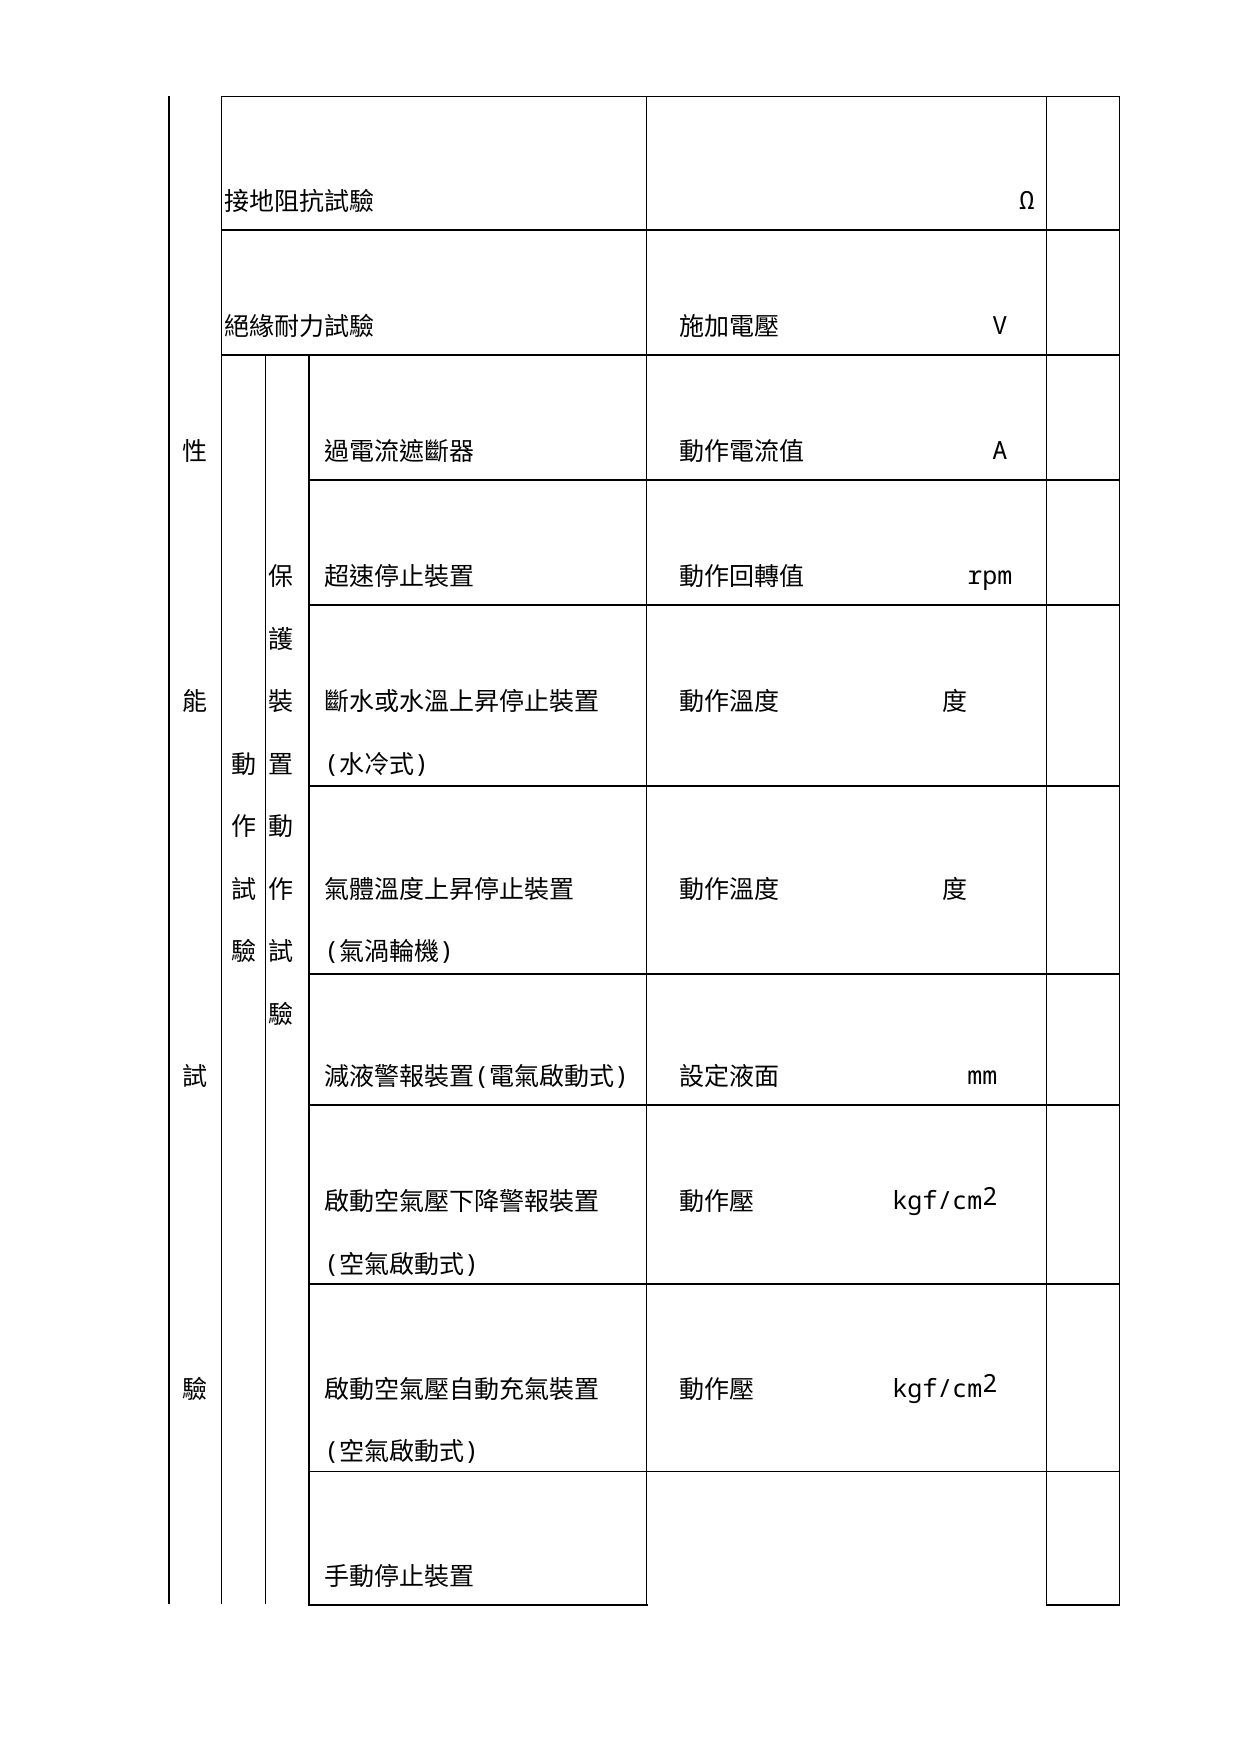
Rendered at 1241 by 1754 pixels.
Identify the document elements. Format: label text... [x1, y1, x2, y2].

table_cell 減液警報裝置(電氣啟動式) [310, 975, 646, 1104]
table_cell Ω [647, 97, 1046, 229]
table_cell 過電流遮斷器 [310, 356, 646, 479]
table_cell 設定液面 mm [647, 975, 1046, 1104]
table_cell 啟動空氣壓下降警報裝置 (空氣啟動式) [310, 1106, 646, 1283]
table_cell [1047, 356, 1119, 479]
table_cell [647, 1472, 1046, 1604]
table_cell 能 [170, 604, 221, 785]
table_cell 手動停止裝置 [310, 1472, 646, 1604]
table_cell [170, 229, 221, 354]
table_cell 動作電流值 A [647, 356, 1046, 479]
table_cell [170, 1104, 221, 1283]
table_cell 啟動空氣壓自動充氣裝置 (空氣啟動式) [310, 1285, 646, 1471]
table_cell 斷水或水溫上昇停止裝置 (水冷式) [310, 606, 646, 785]
table_cell 動作回轉值 rpm [647, 481, 1046, 604]
table_cell [1047, 231, 1119, 354]
table_cell 動作試驗 [222, 356, 265, 1604]
table_cell [1047, 481, 1119, 604]
table_cell 動作壓 kgf/cm2 [647, 1106, 1046, 1283]
table_cell 超速停止裝置 [310, 481, 646, 604]
table_cell [1047, 787, 1119, 973]
table_cell 絕緣耐力試驗 [222, 231, 646, 354]
table_cell [1047, 606, 1119, 785]
table_cell 接地阻抗試驗 [222, 97, 646, 229]
table_cell [1047, 1285, 1119, 1471]
table_cell [170, 785, 221, 973]
table_cell 驗 [170, 1283, 221, 1471]
table_cell [1047, 1106, 1119, 1283]
table_cell 氣體溫度上昇停止裝置 (氣渦輪機) [310, 787, 646, 973]
table_cell 動作溫度 度 [647, 787, 1046, 973]
table_cell 保護裝置動作試驗 [266, 356, 308, 1604]
table_cell 試 [170, 973, 221, 1104]
table_cell 施加電壓 V [647, 231, 1046, 354]
table_cell [1047, 1472, 1119, 1604]
table_cell 動作壓 kgf/cm2 [647, 1285, 1046, 1471]
table_cell 性 [170, 354, 221, 479]
table_cell [1047, 975, 1119, 1104]
table_cell [170, 1471, 221, 1604]
table_cell [170, 96, 221, 229]
table_cell 動作溫度 度 [647, 606, 1046, 785]
table_cell [1047, 97, 1119, 229]
table_cell [170, 479, 221, 604]
